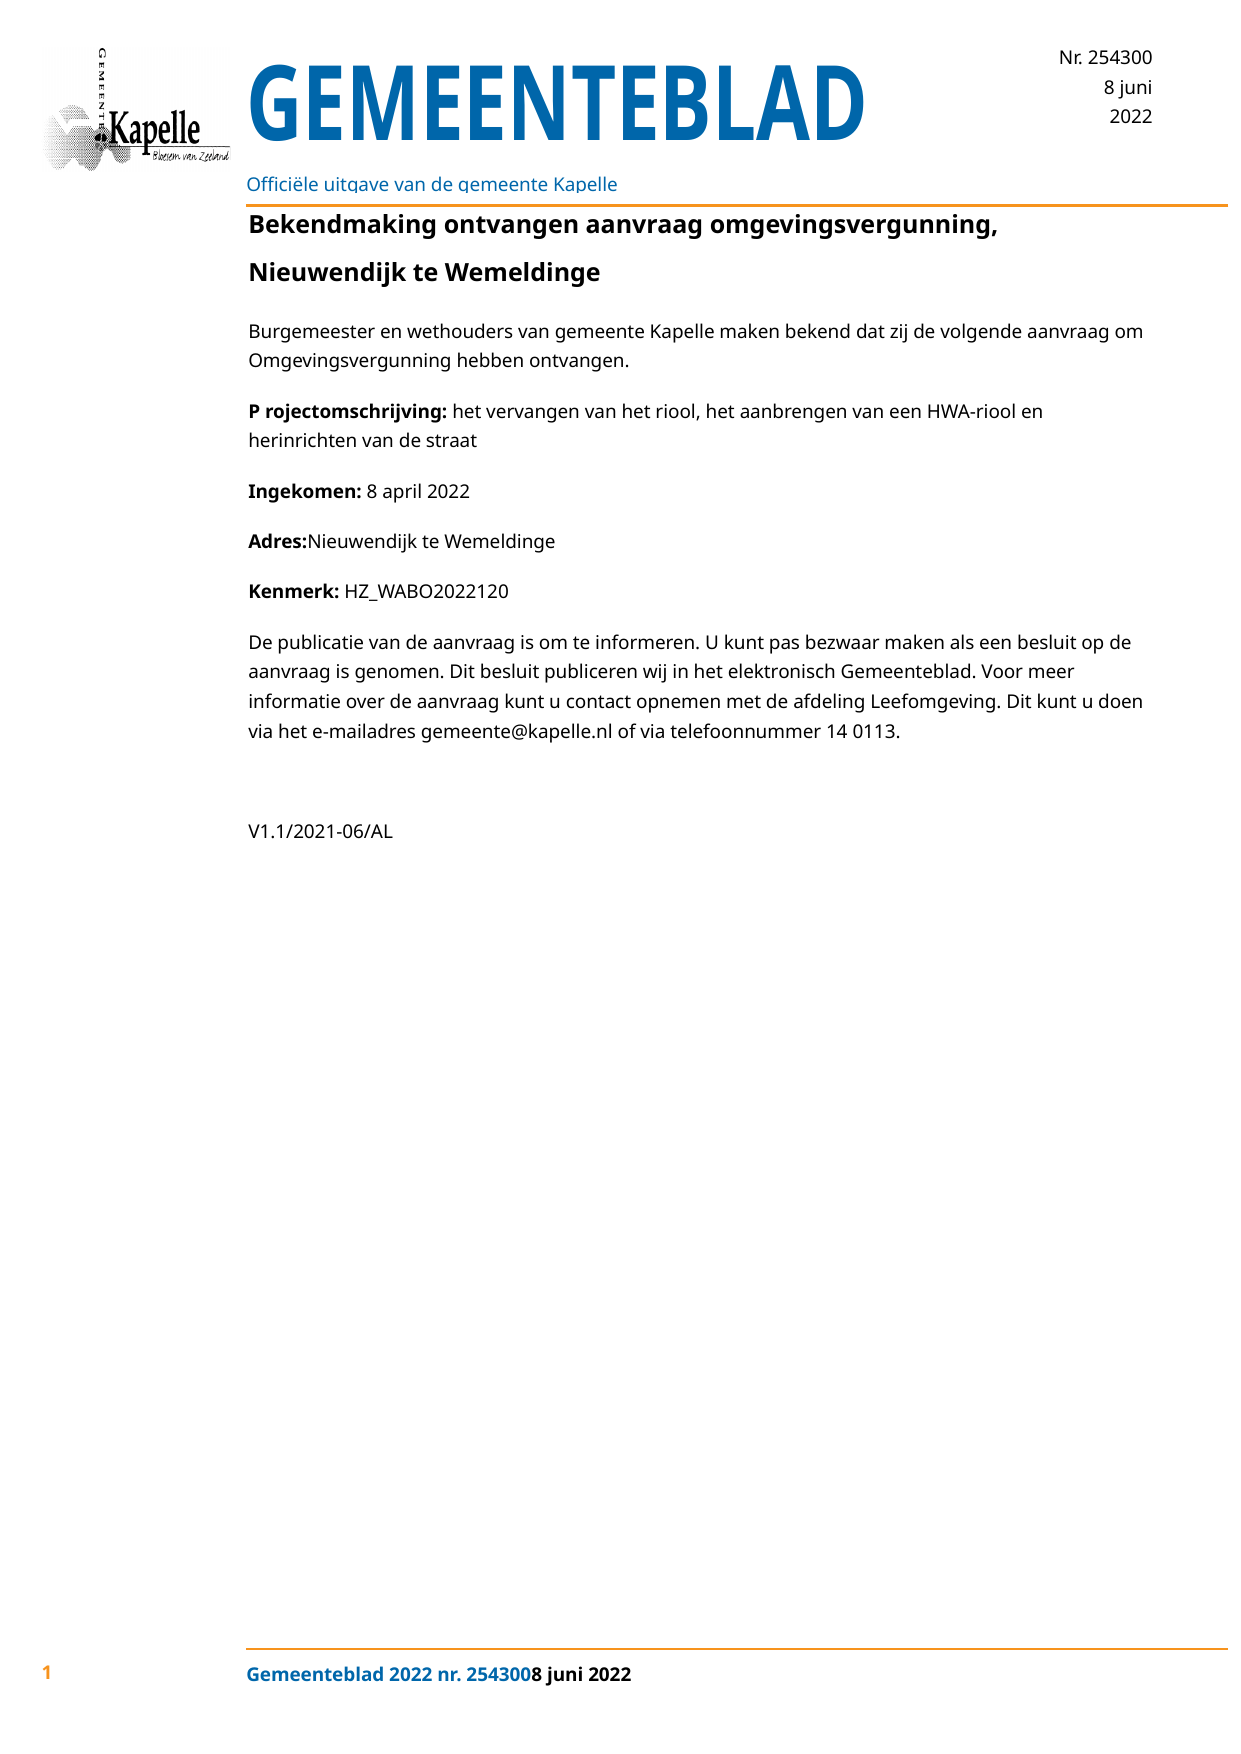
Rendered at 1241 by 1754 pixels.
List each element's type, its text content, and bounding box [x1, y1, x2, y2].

text Bekendmaking ontvangen aanvraag omgevingsvergunning, Nieuwendijk te Wemeldinge [248, 207, 1152, 288]
text Kenmerk: HZ_WABO2022120 [248, 579, 1152, 604]
text Ingekomen: 8 april 2022 [248, 478, 1152, 504]
text De publicatie van de aanvraag is om te informeren. U kunt pas bezwaar maken als een besluit op de aanvraag is genomen. Dit besluit publiceren wij in het elektronisch Gemeenteblad. Voor meer informatie over de aanvraag kunt u contact opnemen met de afdeling Leefomgeving. Dit kunt u doen via het e-mailadres gemeente@kapelle.nl of via telefoonnummer 14 0113. [248, 629, 1152, 744]
picture [41, 47, 231, 172]
text V1.1/2021-06/AL [248, 819, 1152, 844]
text Adres:Nieuwendijk te Wemeldinge [248, 528, 1152, 554]
text P rojectomschrijving: het vervangen van het riool, het aanbrengen van een HWA-riool en herinrichten van de straat [248, 398, 1152, 453]
text Burgemeester en wethouders van gemeente Kapelle maken bekend dat zij de volgende aanvraag om Omgevingsvergunning hebben ontvangen. [248, 318, 1152, 373]
